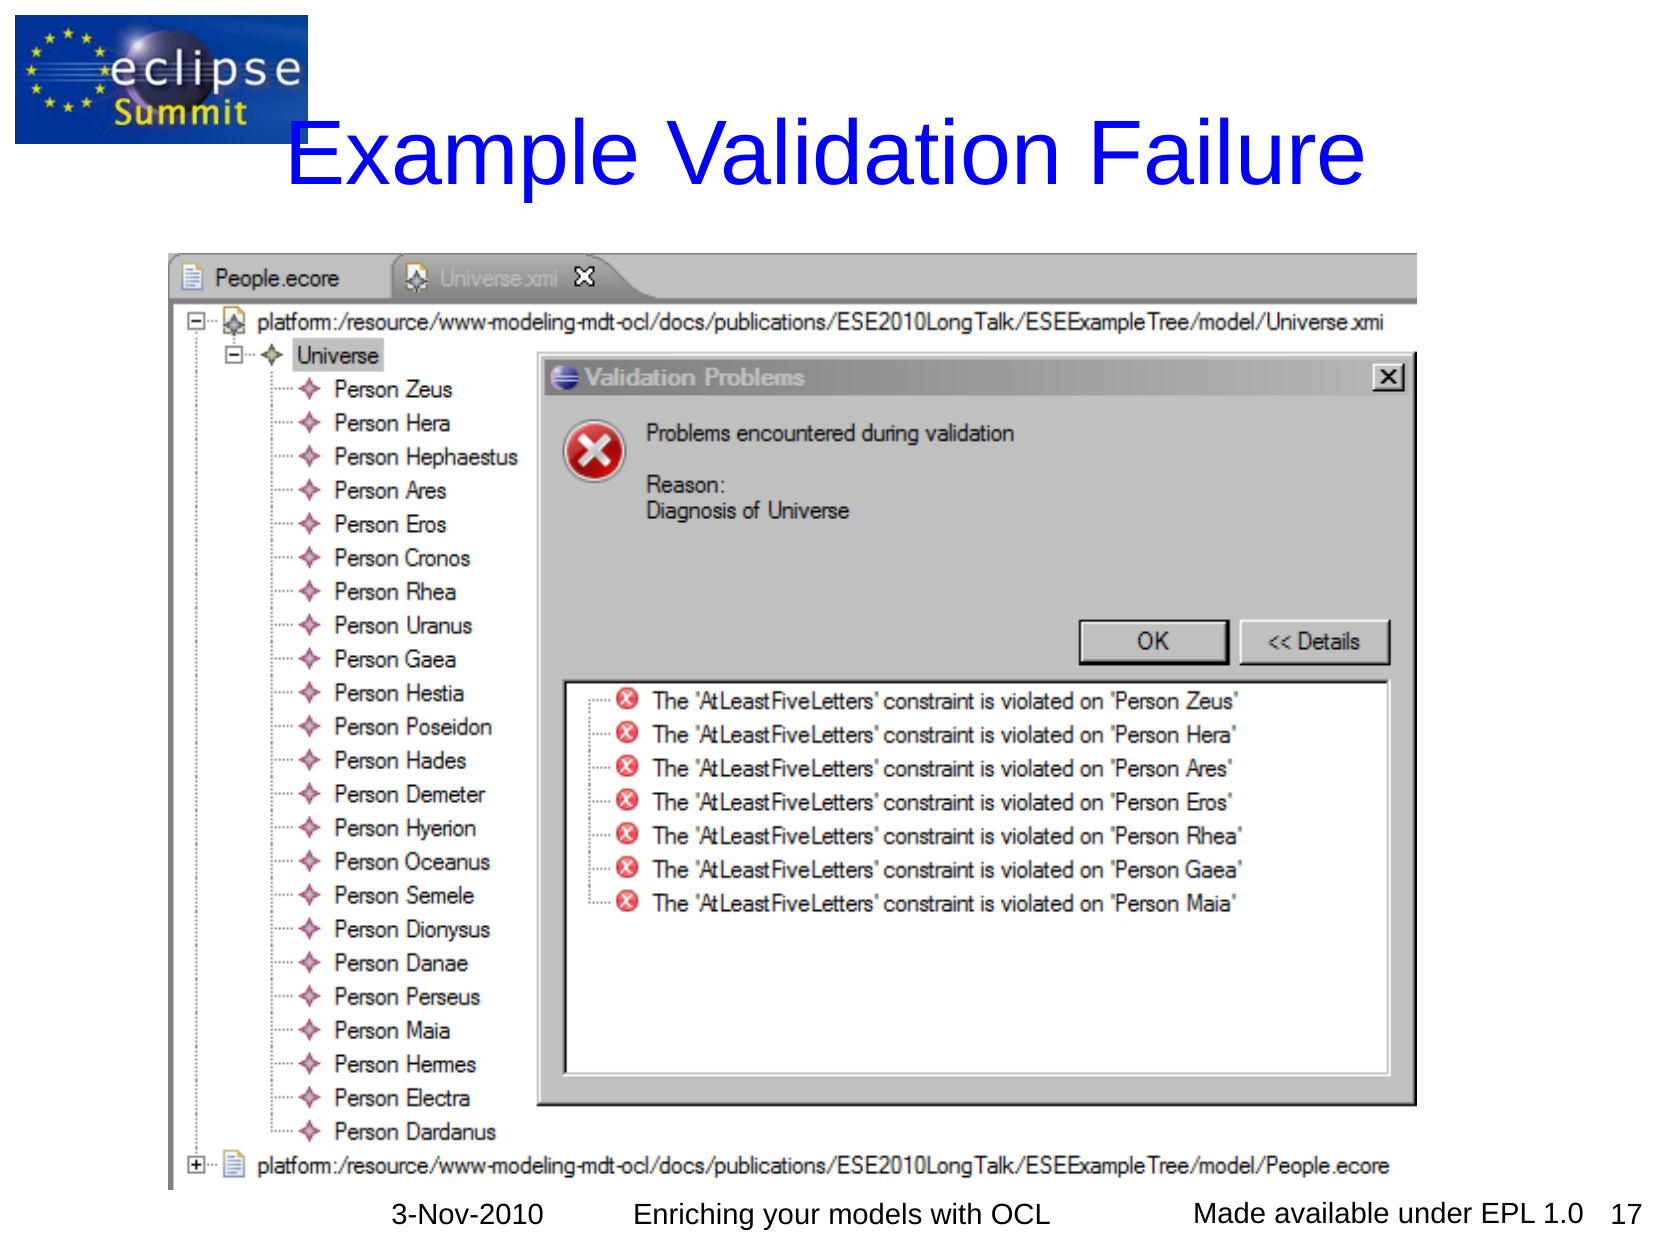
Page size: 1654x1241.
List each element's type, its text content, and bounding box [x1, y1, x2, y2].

picture [15, 15, 308, 144]
picture [168, 253, 1417, 1190]
title Example Validation Failure [82, 56, 1571, 250]
